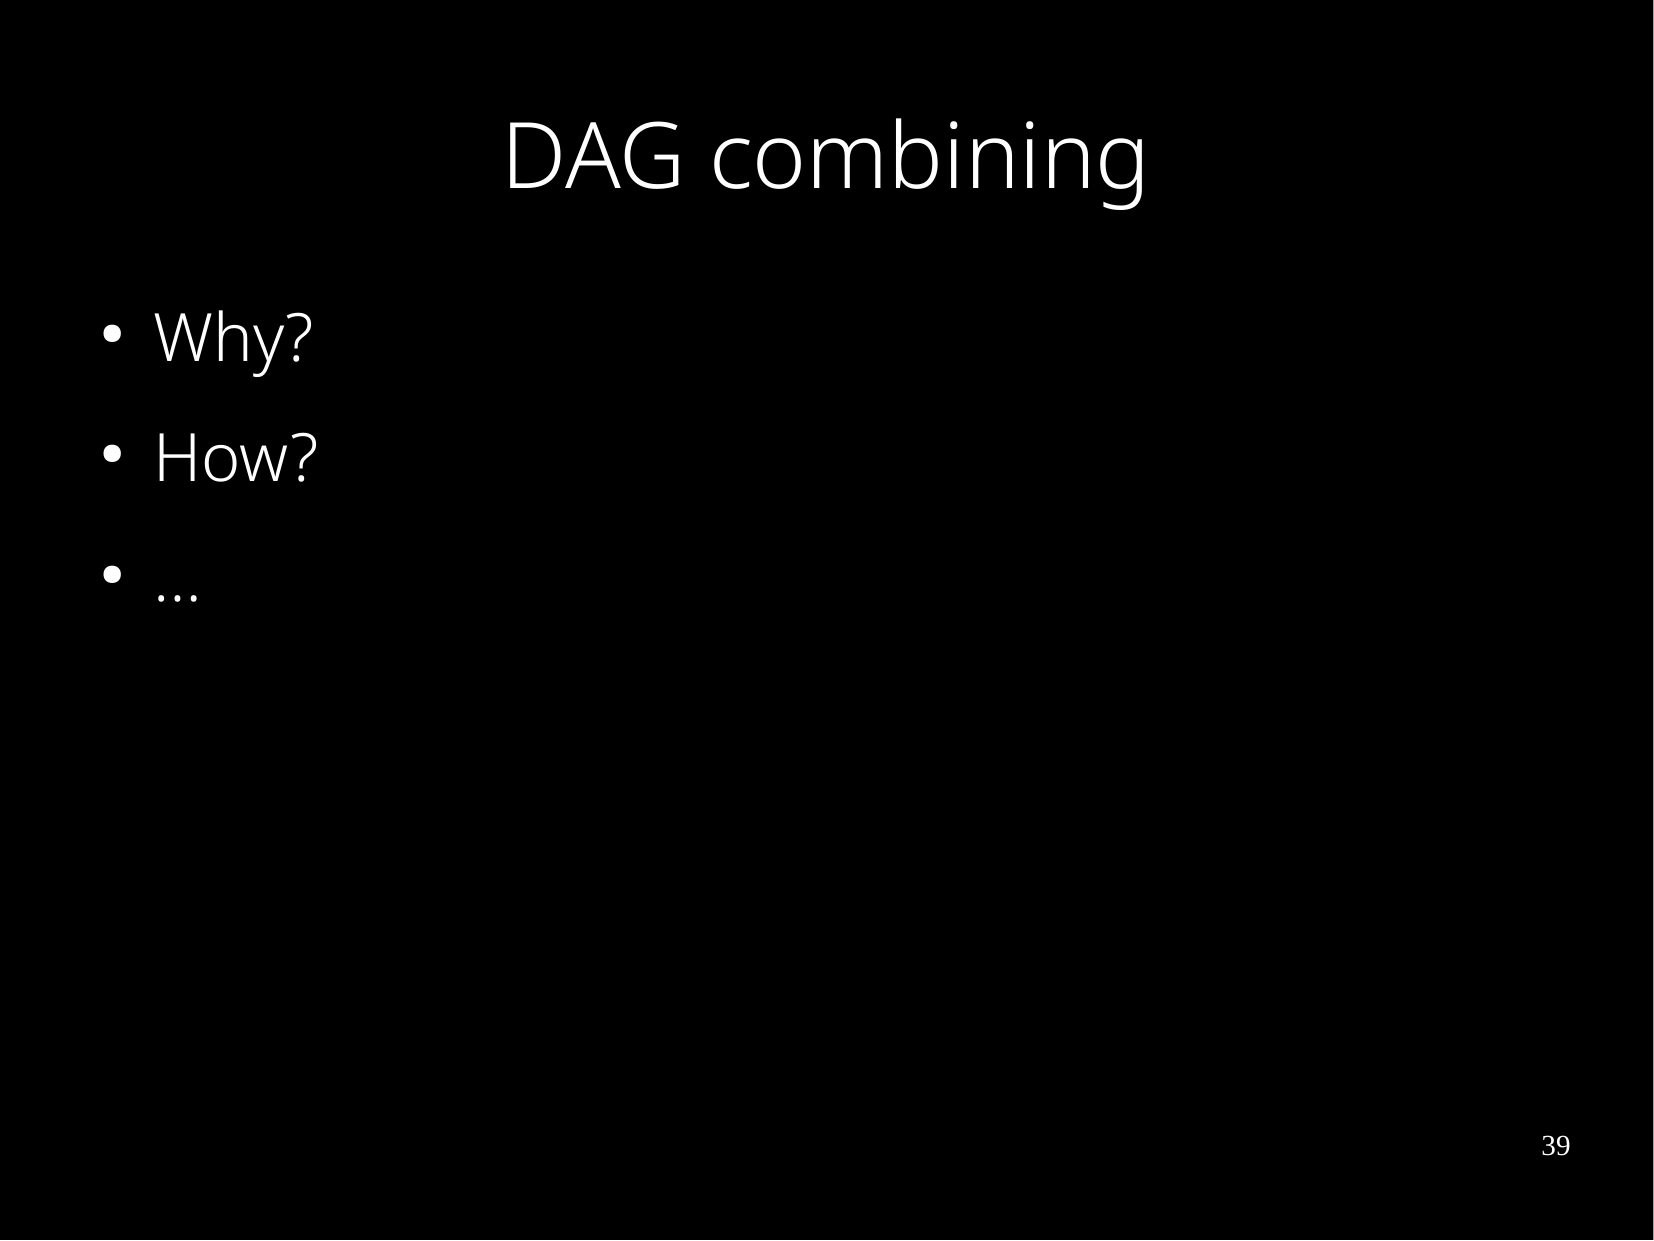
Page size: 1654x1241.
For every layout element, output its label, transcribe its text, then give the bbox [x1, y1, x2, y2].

title DAG combining [82, 49, 1571, 257]
list Why? How? … [82, 290, 1571, 1010]
